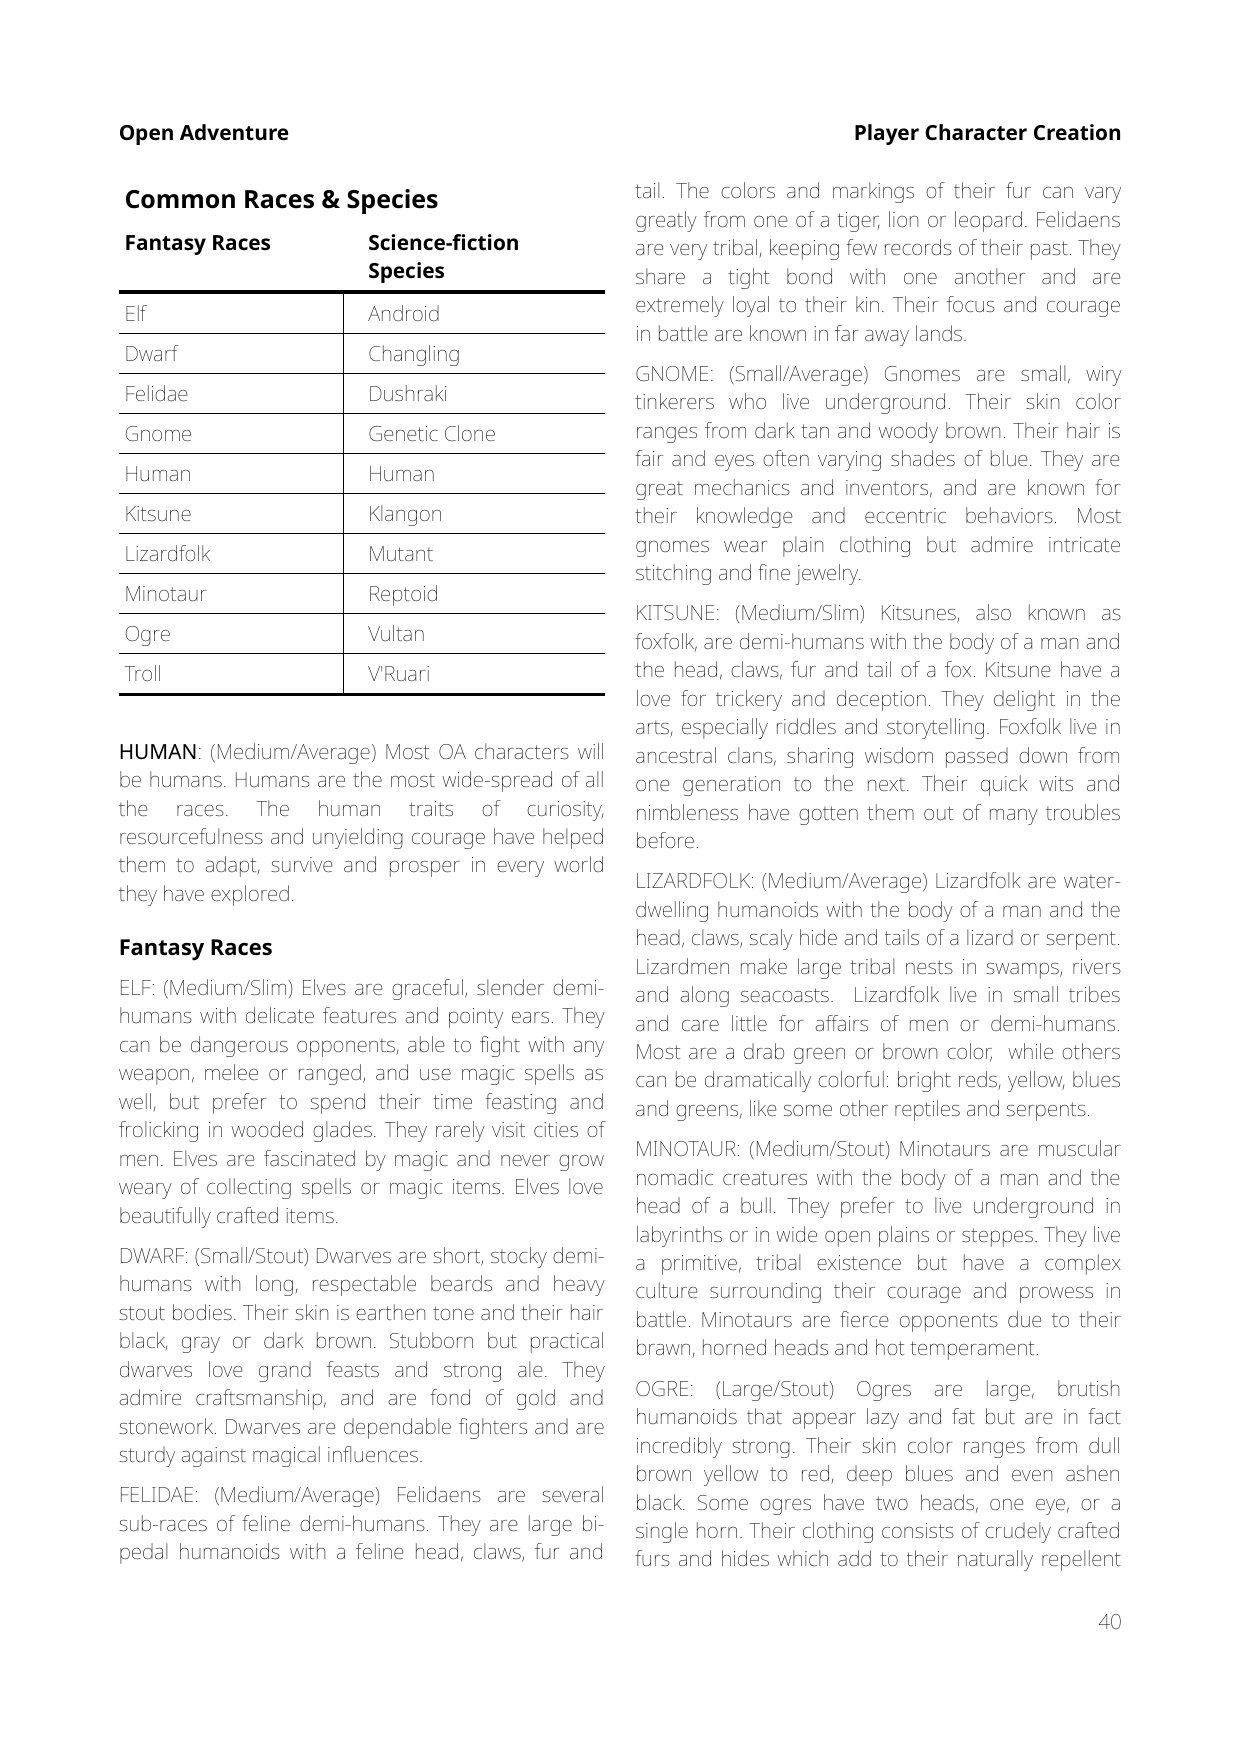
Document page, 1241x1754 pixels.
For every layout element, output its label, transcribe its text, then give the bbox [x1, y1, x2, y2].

table_cell [344, 334, 362, 373]
table_cell [344, 614, 362, 653]
table_cell Troll [119, 654, 343, 693]
table_cell Genetic Clone [362, 414, 604, 453]
table_cell [344, 494, 362, 533]
table_cell [344, 454, 362, 493]
text OGRE: (Large/Stout) Ogres are large, brutish humanoids that appear lazy and fat but are in fact incredibly strong. Their skin color ranges from dull brown yellow to red, deep blues and even ashen black. Some ogres have two heads, one eye, or a single horn. Their clothing consists of crudely crafted furs and hides which add to their naturally repellent [635, 1374, 1122, 1573]
table_cell Kitsune [119, 494, 343, 533]
table_cell [344, 654, 362, 693]
table_cell Klangon [362, 494, 604, 533]
table_cell Dwarf [119, 334, 343, 373]
table_cell [344, 534, 362, 573]
table_cell Human [119, 454, 343, 493]
text Fantasy Races [118, 931, 605, 961]
table_header Common Races & Species [119, 176, 604, 222]
text DWARF: (Small/Stout) Dwarves are short, stocky demi-humans with long, respectable beards and heavy stout bodies. Their skin is earthen tone and their hair black, gray or dark brown. Stubborn but practical dwarves love grand feasts and strong ale. They admire craftsmanship, and are fond of gold and stonework. Dwarves are dependable fighters and are sturdy against magical influences. [118, 1241, 605, 1469]
table_cell [344, 414, 362, 453]
table_cell [344, 222, 362, 290]
table_cell Elf [119, 294, 343, 333]
table_cell Changling [362, 334, 604, 373]
table_cell Dushraki [362, 374, 604, 413]
table_cell Lizardfolk [119, 534, 343, 573]
table_cell Human [362, 454, 604, 493]
table_cell Mutant [362, 534, 604, 573]
table_cell Minotaur [119, 574, 343, 613]
text MINOTAUR: (Medium/Stout) Minotaurs are muscular nomadic creatures with the body of a man and the head of a bull. They prefer to live underground in labyrinths or in wide open plains or steppes. They live a primitive, tribal existence but have a complex culture surrounding their courage and prowess in battle. Minotaurs are fierce opponents due to their brawn, horned heads and hot temperament. [635, 1134, 1122, 1362]
table_cell Science-fiction Species [362, 222, 604, 290]
table_cell V'Ruari [362, 654, 604, 693]
table_cell Felidae [119, 374, 343, 413]
table_cell [344, 294, 362, 333]
text FELIDAE: (Medium/Average) Felidaens are several sub-races of feline demi-humans. They are large bi-pedal humanoids with a feline head, claws, fur and [118, 1481, 605, 1566]
table_cell Fantasy Races [119, 222, 343, 290]
table_cell Vultan [362, 614, 604, 653]
text KITSUNE: (Medium/Slim) Kitsunes, also known as foxfolk, are demi-humans with the body of a man and the head, claws, fur and tail of a fox. Kitsune have a love for trickery and deception. They delight in the arts, especially riddles and storytelling. Foxfolk live in ancestral clans, sharing wisdom passed down from one generation to the next. Their quick wits and nimbleness have gotten them out of many troubles before. [635, 598, 1122, 854]
table_cell Android [362, 294, 604, 333]
table_cell Gnome [119, 414, 343, 453]
table_cell [344, 574, 362, 613]
text GNOME: (Small/Average) Gnomes are small, wiry tinkerers who live underground. Their skin color ranges from dark tan and woody brown. Their hair is fair and eyes often varying shades of blue. They are great mechanics and inventors, and are known for their knowledge and eccentric behaviors. Most gnomes wear plain clothing but admire intricate stitching and fine jewelry. [635, 359, 1122, 587]
text HUMAN: (Medium/Average) Most OA characters will be humans. Humans are the most wide-spread of all the races. The human traits of curiosity, resourcefulness and unyielding courage have helped them to adapt, survive and prosper in every world they have explored. [118, 737, 605, 907]
table_cell [344, 374, 362, 413]
table_cell Reptoid [362, 574, 604, 613]
text tail. The colors and markings of their fur can vary greatly from one of a tiger, lion or leopard. Felidaens are very tribal, keeping few records of their past. They share a tight bond with one another and are extremely loyal to their kin. Their focus and courage in battle are known in far away lands. [635, 176, 1122, 347]
text ELF: (Medium/Slim) Elves are graceful, slender demi-humans with delicate features and pointy ears. They can be dangerous opponents, able to fight with any weapon, melee or ranged, and use magic spells as well, but prefer to spend their time feasting and frolicking in wooded glades. They rarely visit cities of men. Elves are fascinated by magic and never grow weary of collecting spells or magic items. Elves love beautifully crafted items. [118, 973, 605, 1229]
table_cell Ogre [119, 614, 343, 653]
text LIZARDFOLK: (Medium/Average) Lizardfolk are water-dwelling humanoids with the body of a man and the head, claws, scaly hide and tails of a lizard or serpent. Lizardmen make large tribal nests in swamps, rivers and along seacoasts. Lizardfolk live in small tribes and care little for affairs of men or demi-humans. Most are a drab green or brown color, while others can be dramatically colorful: bright reds, yellow, blues and greens, like some other reptiles and serpents. [635, 866, 1122, 1122]
